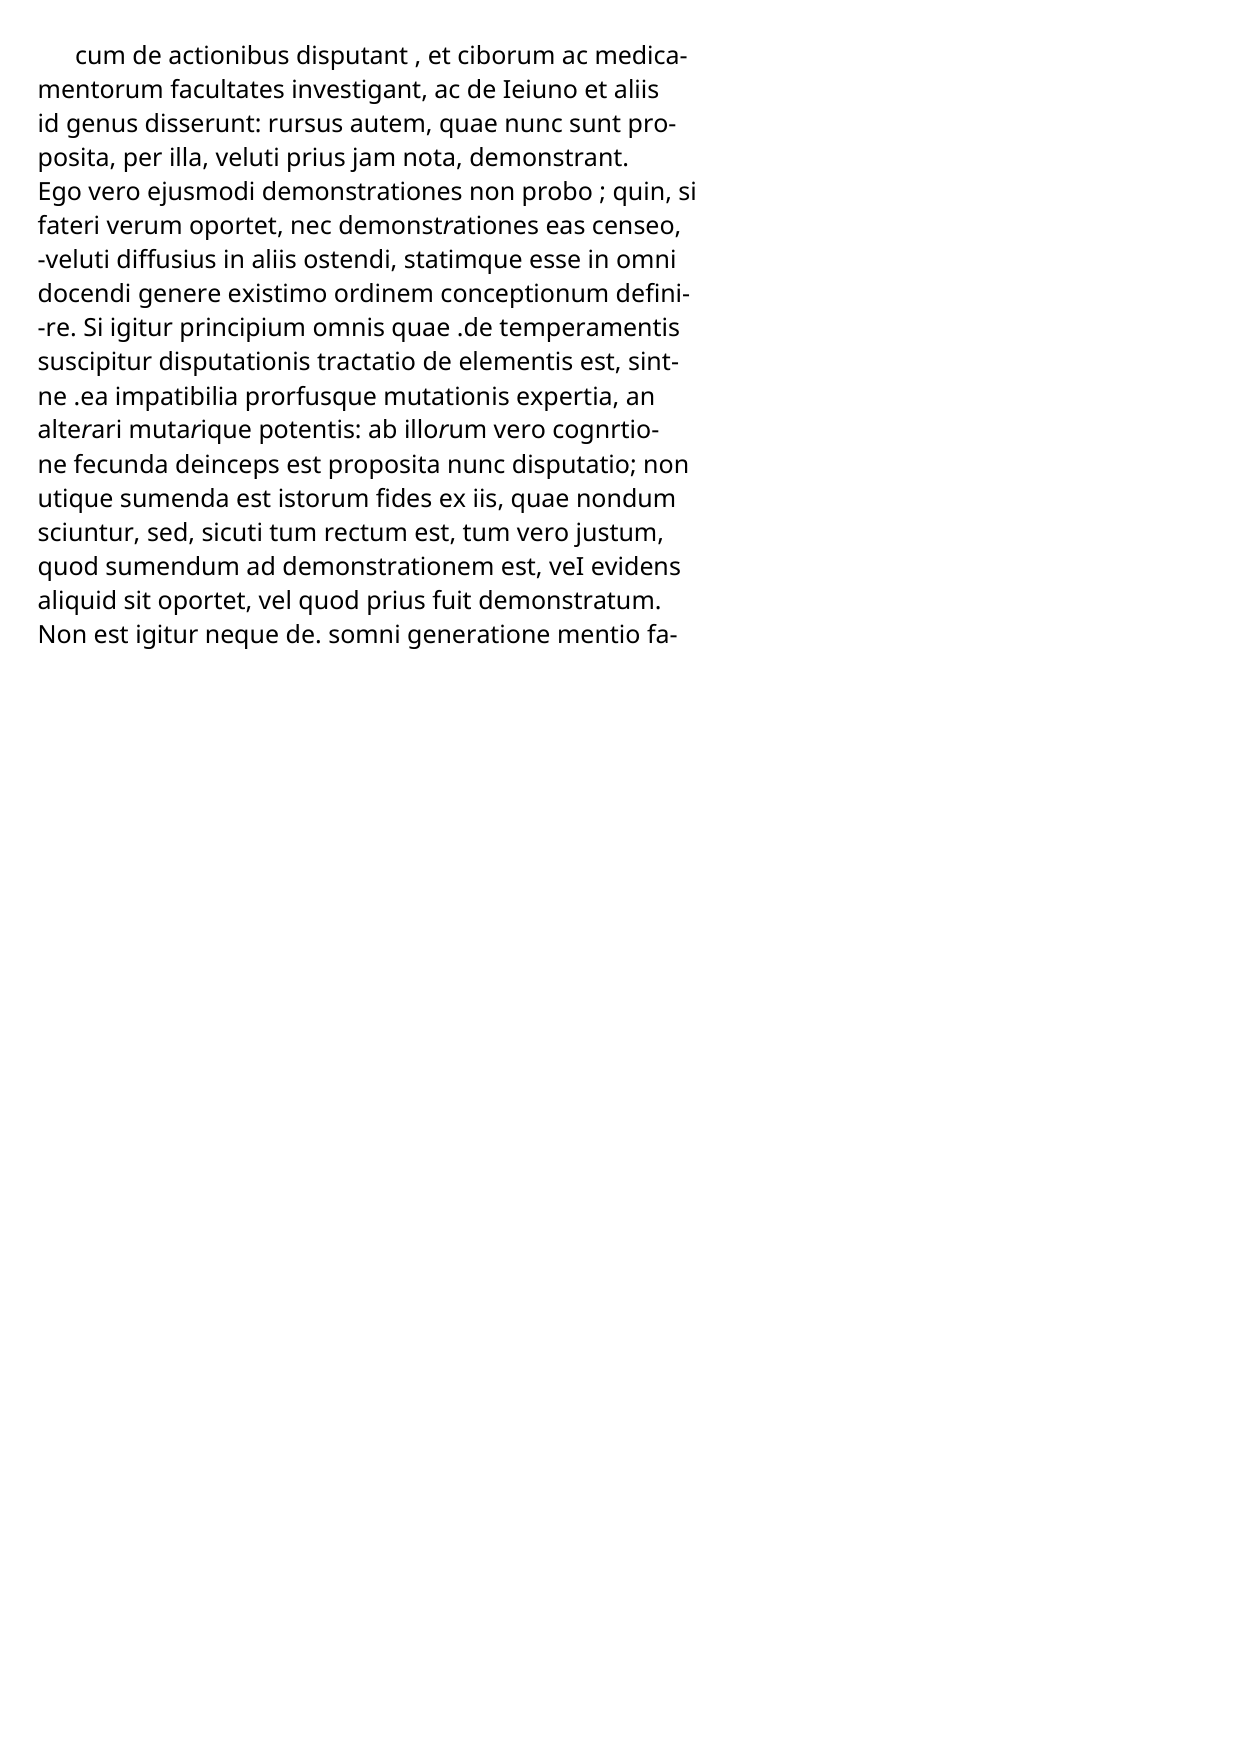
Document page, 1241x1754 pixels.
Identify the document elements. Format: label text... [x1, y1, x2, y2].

text cum de actionibus disputant , et ciborum ac medica- mentorum facultates investigant, ac de Ieiuno et aliis id genus disserunt: rursus autem, quae nunc sunt pro- posita, per illa, veluti prius jam nota, demonstrant. Ego vero ejusmodi demonstrationes non probo ; quin, si fateri verum oportet, nec demonstrationes eas censeo, -veluti diffusius in aliis ostendi, statimque esse in omni docendi genere existimo ordinem conceptionum defini- -re. Si igitur principium omnis quae .de temperamentis suscipitur disputationis tractatio de elementis est, sint- ne .ea impatibilia prorfusque mutationis expertia, an alterari mutarique potentis: ab illorum vero cognrtio- ne fecunda deinceps est proposita nunc disputatio; non utique sumenda est istorum fides ex iis, quae nondum sciuntur, sed, sicuti tum rectum est, tum vero justum, quod sumendum ad demonstrationem est, veI evidens aliquid sit oportet, vel quod prius fuit demonstratum. Non est igitur neque de. somni generatione mentio fa- [37, 37, 1203, 651]
